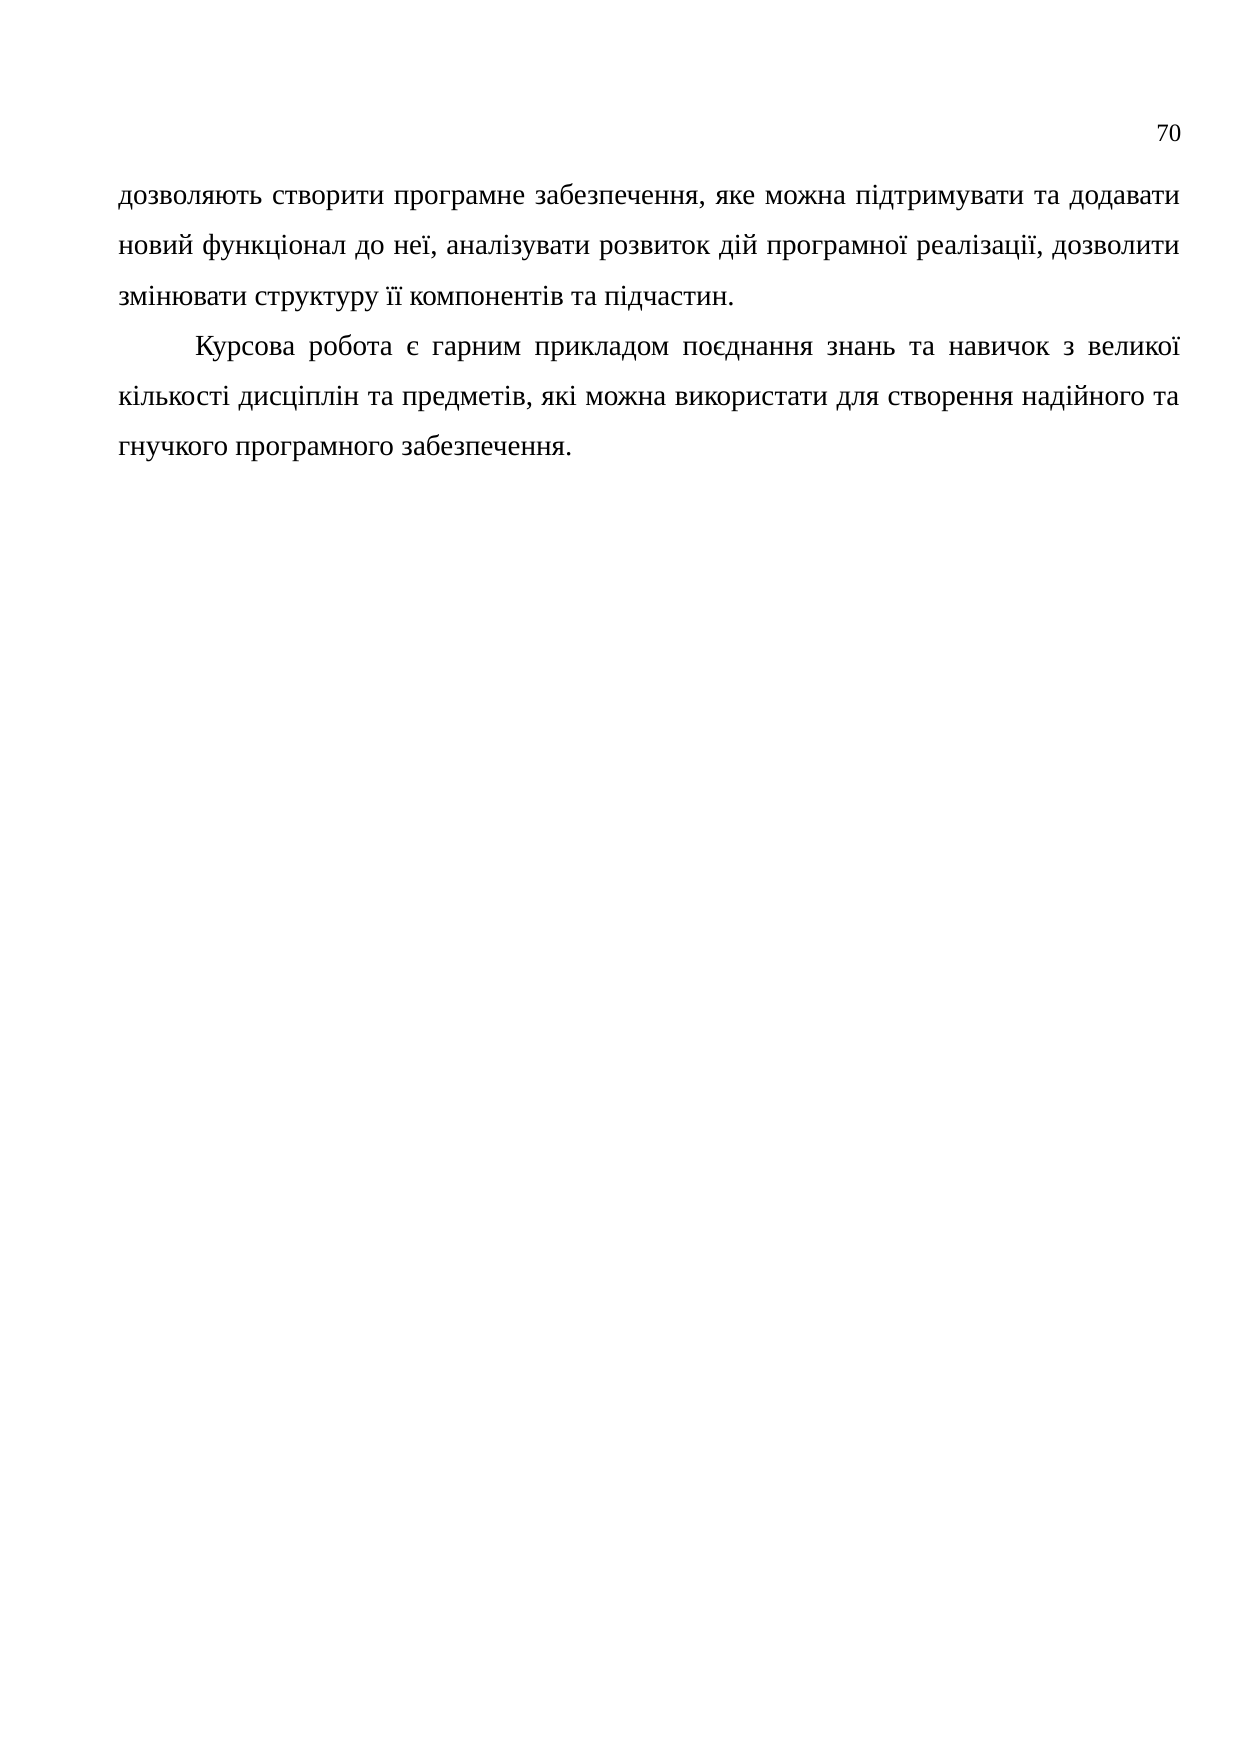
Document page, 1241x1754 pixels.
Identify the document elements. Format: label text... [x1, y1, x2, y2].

text Курсова робота є гарним прикладом поєднання знань та навичок з великої кількості дисціплін та предметів, які можна використати для створення надійного та гнучкого програмного забезпечення. [118, 328, 1181, 462]
text дозволяють створити програмне забезпечення, яке можна підтримувати та додавати новий функціонал до неї, аналізувати розвиток дій програмної реалізації, дозволити змінювати структуру її компонентів та підчастин. [118, 177, 1181, 311]
